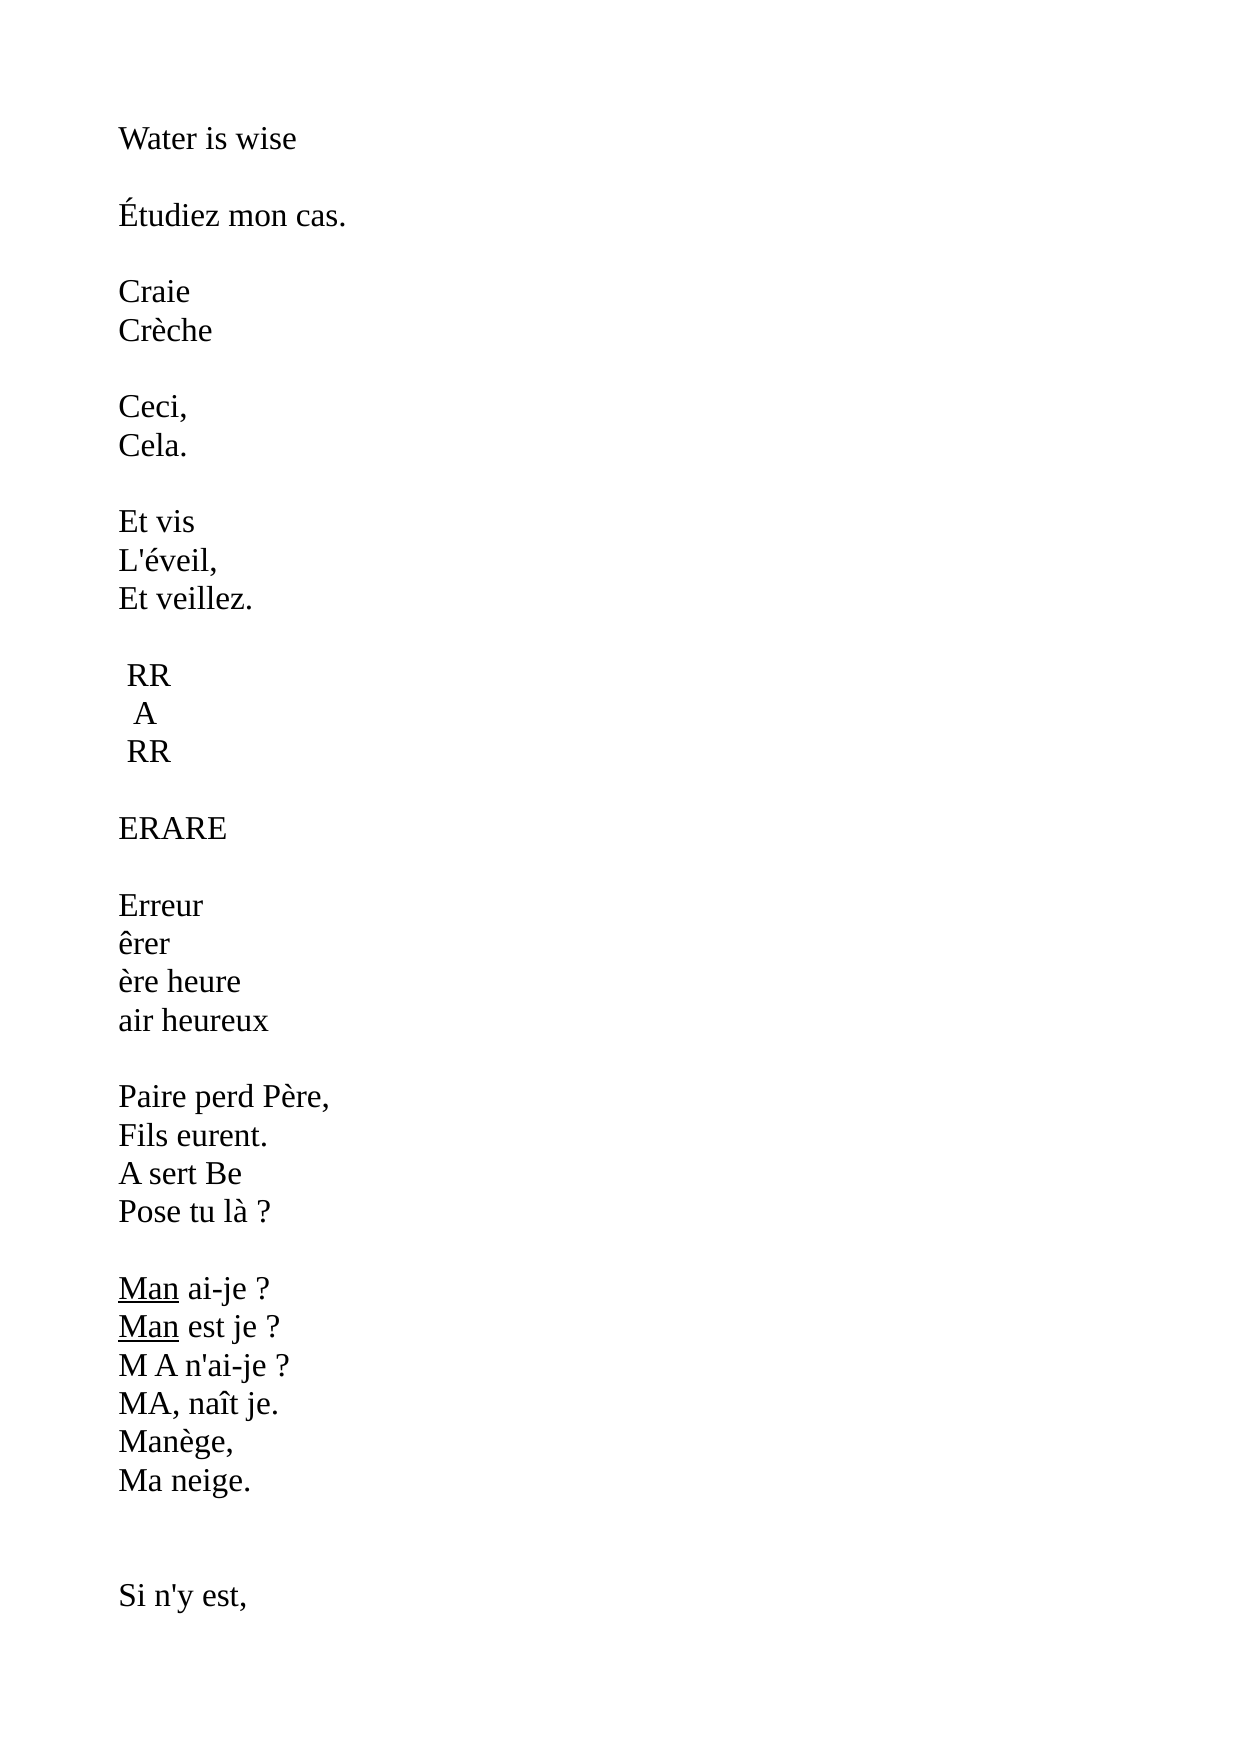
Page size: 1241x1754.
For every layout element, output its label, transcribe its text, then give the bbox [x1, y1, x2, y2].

text A [118, 693, 1122, 731]
text Man ai-je ? [118, 1268, 1122, 1306]
text Pose tu là ? [118, 1191, 1122, 1230]
text Craie [118, 271, 1122, 310]
text A sert Be [118, 1153, 1122, 1191]
text Manège, [118, 1421, 1122, 1460]
text Cela. [118, 425, 1122, 463]
text air heureux [118, 1000, 1122, 1038]
text Si n'y est, [118, 1575, 1122, 1613]
text M A n'ai-je ? [118, 1345, 1122, 1383]
text ère heure [118, 961, 1122, 1000]
text Crèche [118, 310, 1122, 348]
text Man est je ? [118, 1306, 1122, 1345]
text Ceci, [118, 386, 1122, 425]
text Paire perd Père, [118, 1076, 1122, 1115]
text MA, naît je. [118, 1383, 1122, 1421]
text L'éveil, [118, 540, 1122, 578]
text êrer [118, 923, 1122, 961]
text RR [118, 655, 1122, 693]
text Étudiez mon cas. [118, 195, 1122, 233]
text Erreur [118, 885, 1122, 923]
text RR [118, 731, 1122, 770]
text Water is wise [118, 118, 1122, 156]
text Et vis [118, 501, 1122, 540]
text Ma neige. [118, 1460, 1122, 1498]
text Et veillez. [118, 578, 1122, 616]
text ERARE [118, 808, 1122, 846]
text Fils eurent. [118, 1115, 1122, 1153]
